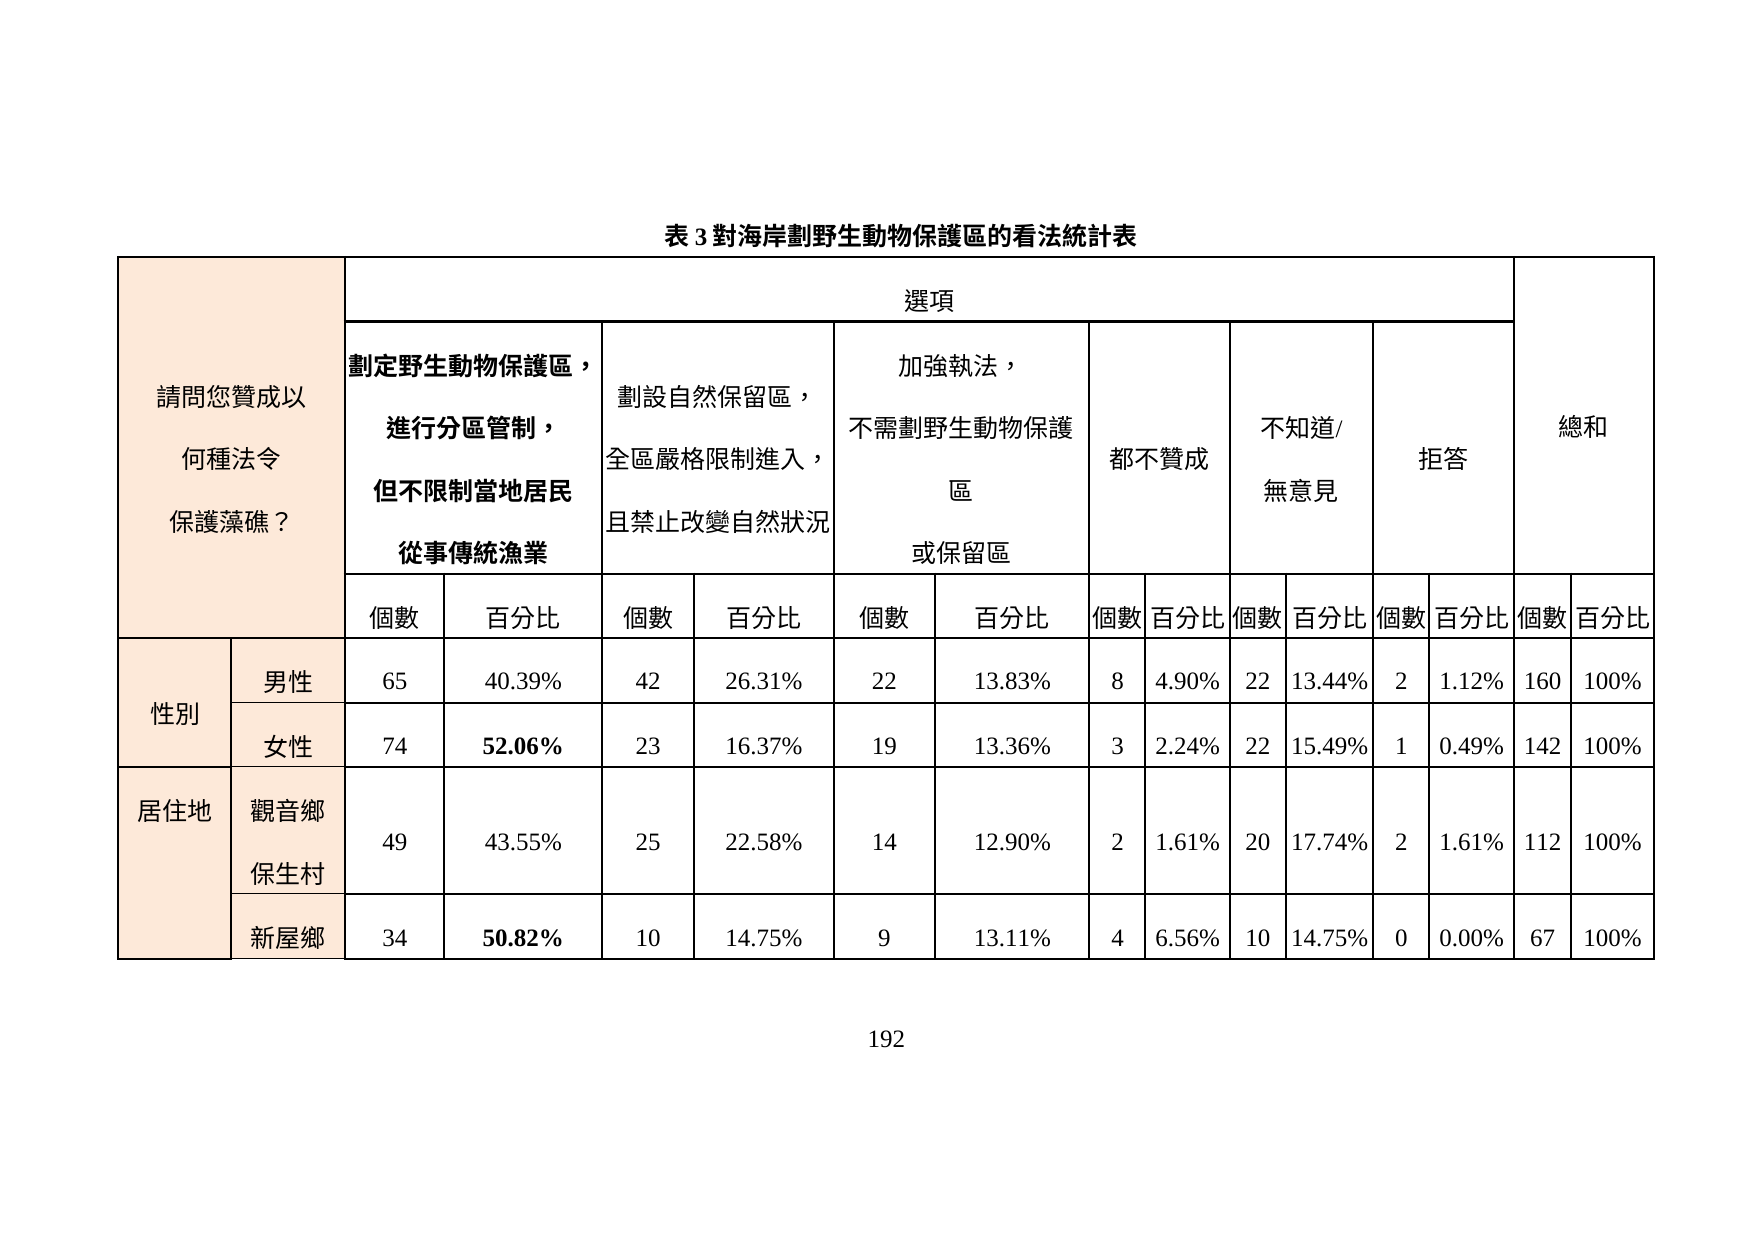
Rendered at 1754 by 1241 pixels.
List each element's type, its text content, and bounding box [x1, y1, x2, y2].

table_cell 個數 [835, 575, 934, 637]
table_cell 2 [1374, 768, 1428, 893]
table_cell 52.06% [445, 704, 601, 766]
table_cell 觀音鄉 保生村 [232, 767, 344, 893]
table_cell 74 [346, 704, 443, 766]
table_cell 42 [603, 639, 693, 702]
table_cell 2 [1374, 639, 1428, 702]
table_cell 百分比 [1146, 575, 1229, 637]
table_cell 個數 [1090, 575, 1144, 637]
table_cell 22.58% [695, 768, 833, 893]
table_cell 百分比 [695, 575, 833, 637]
table_header 選項 [346, 258, 1513, 320]
table_cell 4 [1090, 895, 1144, 958]
table_cell 49 [346, 768, 443, 893]
table_cell 23 [603, 704, 693, 766]
table_cell 100% [1572, 895, 1653, 958]
table_cell 百分比 [936, 575, 1088, 637]
table_cell 16.37% [695, 704, 833, 766]
table_cell 112 [1515, 768, 1570, 893]
table_cell 40.39% [445, 639, 601, 702]
table_cell 0.00% [1430, 895, 1513, 958]
text 表3對海岸劃野生動物保護區的看法統計表 [148, 193, 1654, 256]
table_cell 新屋鄉 [232, 894, 344, 958]
table_cell 個數 [1374, 575, 1428, 637]
table_cell 0 [1374, 895, 1428, 958]
table_cell 67 [1515, 895, 1570, 958]
table_cell 19 [835, 704, 934, 766]
table_cell 6.56% [1146, 895, 1229, 958]
table_cell 2 [1090, 768, 1144, 893]
table_cell 劃定野生動物保護區， 進行分區管制， 但不限制當地居民 從事傳統漁業 [346, 323, 601, 572]
table_cell 65 [346, 639, 443, 702]
table_cell 100% [1572, 639, 1653, 702]
table_cell 加強執法， 不需劃野生動物保護區 或保留區 [835, 323, 1088, 572]
table_cell 個數 [346, 575, 443, 637]
table_cell 1.61% [1430, 768, 1513, 893]
table_cell 女性 [232, 703, 344, 766]
table_cell 13.36% [936, 704, 1088, 766]
table_cell 劃設自然保留區， 全區嚴格限制進入， 且禁止改變自然狀況 [603, 323, 833, 572]
table_cell 個數 [1231, 575, 1285, 637]
table_cell 100% [1572, 768, 1653, 893]
table_cell 9 [835, 895, 934, 958]
table_cell 4.90% [1146, 639, 1229, 702]
table_cell 160 [1515, 639, 1570, 702]
table_cell 拒答 [1374, 323, 1513, 572]
table_cell 性別 [119, 639, 230, 766]
table_cell 25 [603, 768, 693, 893]
table_cell 男性 [232, 639, 344, 702]
table_cell 0.49% [1430, 704, 1513, 766]
table_cell 個數 [603, 575, 693, 637]
table_cell 22 [835, 639, 934, 702]
table_cell 34 [346, 895, 443, 958]
table_cell 10 [603, 895, 693, 958]
table_cell 8 [1090, 639, 1144, 702]
table_cell 17.74% [1287, 768, 1372, 893]
table_cell 百分比 [1287, 575, 1372, 637]
table_cell 個數 [1515, 575, 1570, 637]
table_cell 12.90% [936, 768, 1088, 893]
table_cell 20 [1231, 768, 1285, 893]
table_cell 13.11% [936, 895, 1088, 958]
table_cell 百分比 [1430, 575, 1513, 637]
table_cell 不知道/ 無意見 [1231, 323, 1372, 572]
table_cell 26.31% [695, 639, 833, 702]
table_cell 10 [1231, 895, 1285, 958]
table_cell 50.82% [445, 895, 601, 958]
table_cell 13.44% [1287, 639, 1372, 702]
table_cell 2.24% [1146, 704, 1229, 766]
table_cell 43.55% [445, 768, 601, 893]
table_cell 居住地 [119, 768, 230, 958]
table_header 請問您贊成以 何種法令 保護藻礁？ [119, 258, 344, 637]
table_cell 13.83% [936, 639, 1088, 702]
table_cell 1.61% [1146, 768, 1229, 893]
table_cell 14 [835, 768, 934, 893]
table_cell 142 [1515, 704, 1570, 766]
table_cell 15.49% [1287, 704, 1372, 766]
table_cell 14.75% [1287, 895, 1372, 958]
table_cell 22 [1231, 639, 1285, 702]
table_cell 1 [1374, 704, 1428, 766]
table_cell 22 [1231, 704, 1285, 766]
table_cell 都不贊成 [1090, 323, 1229, 572]
table_header 總和 [1515, 258, 1653, 572]
table_cell 1.12% [1430, 639, 1513, 702]
table_cell 百分比 [1572, 575, 1653, 637]
table_cell 3 [1090, 704, 1144, 766]
table_cell 100% [1572, 704, 1653, 766]
table_cell 14.75% [695, 895, 833, 958]
table_cell 百分比 [445, 575, 601, 637]
